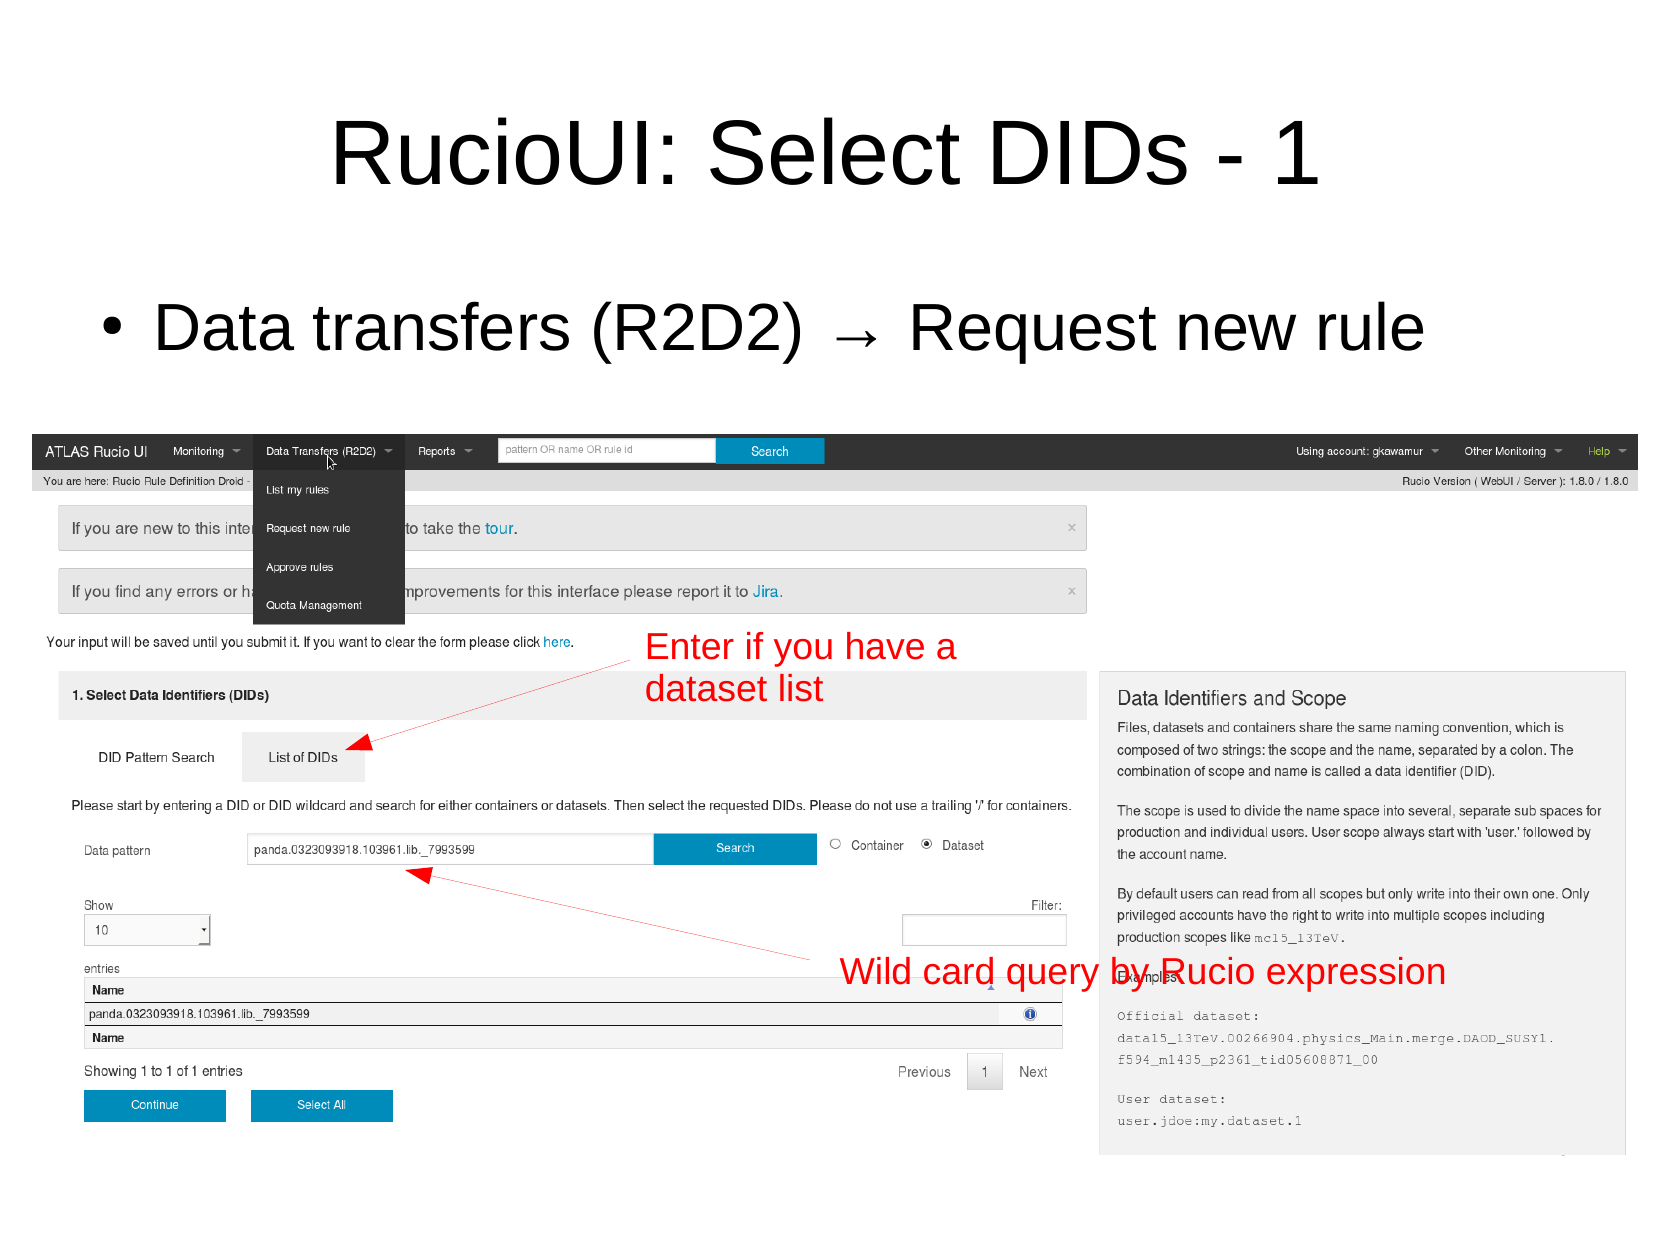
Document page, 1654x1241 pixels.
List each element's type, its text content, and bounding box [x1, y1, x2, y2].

picture [32, 434, 1638, 1156]
text_box Enter if you have a dataset list [630, 618, 1066, 717]
title RucioUI: Select DIDs - 1 [82, 49, 1571, 257]
list Data transfers (R2D2) → Request new rule [82, 290, 1571, 434]
text_box Wild card query by Rucio expression [824, 943, 1486, 1000]
